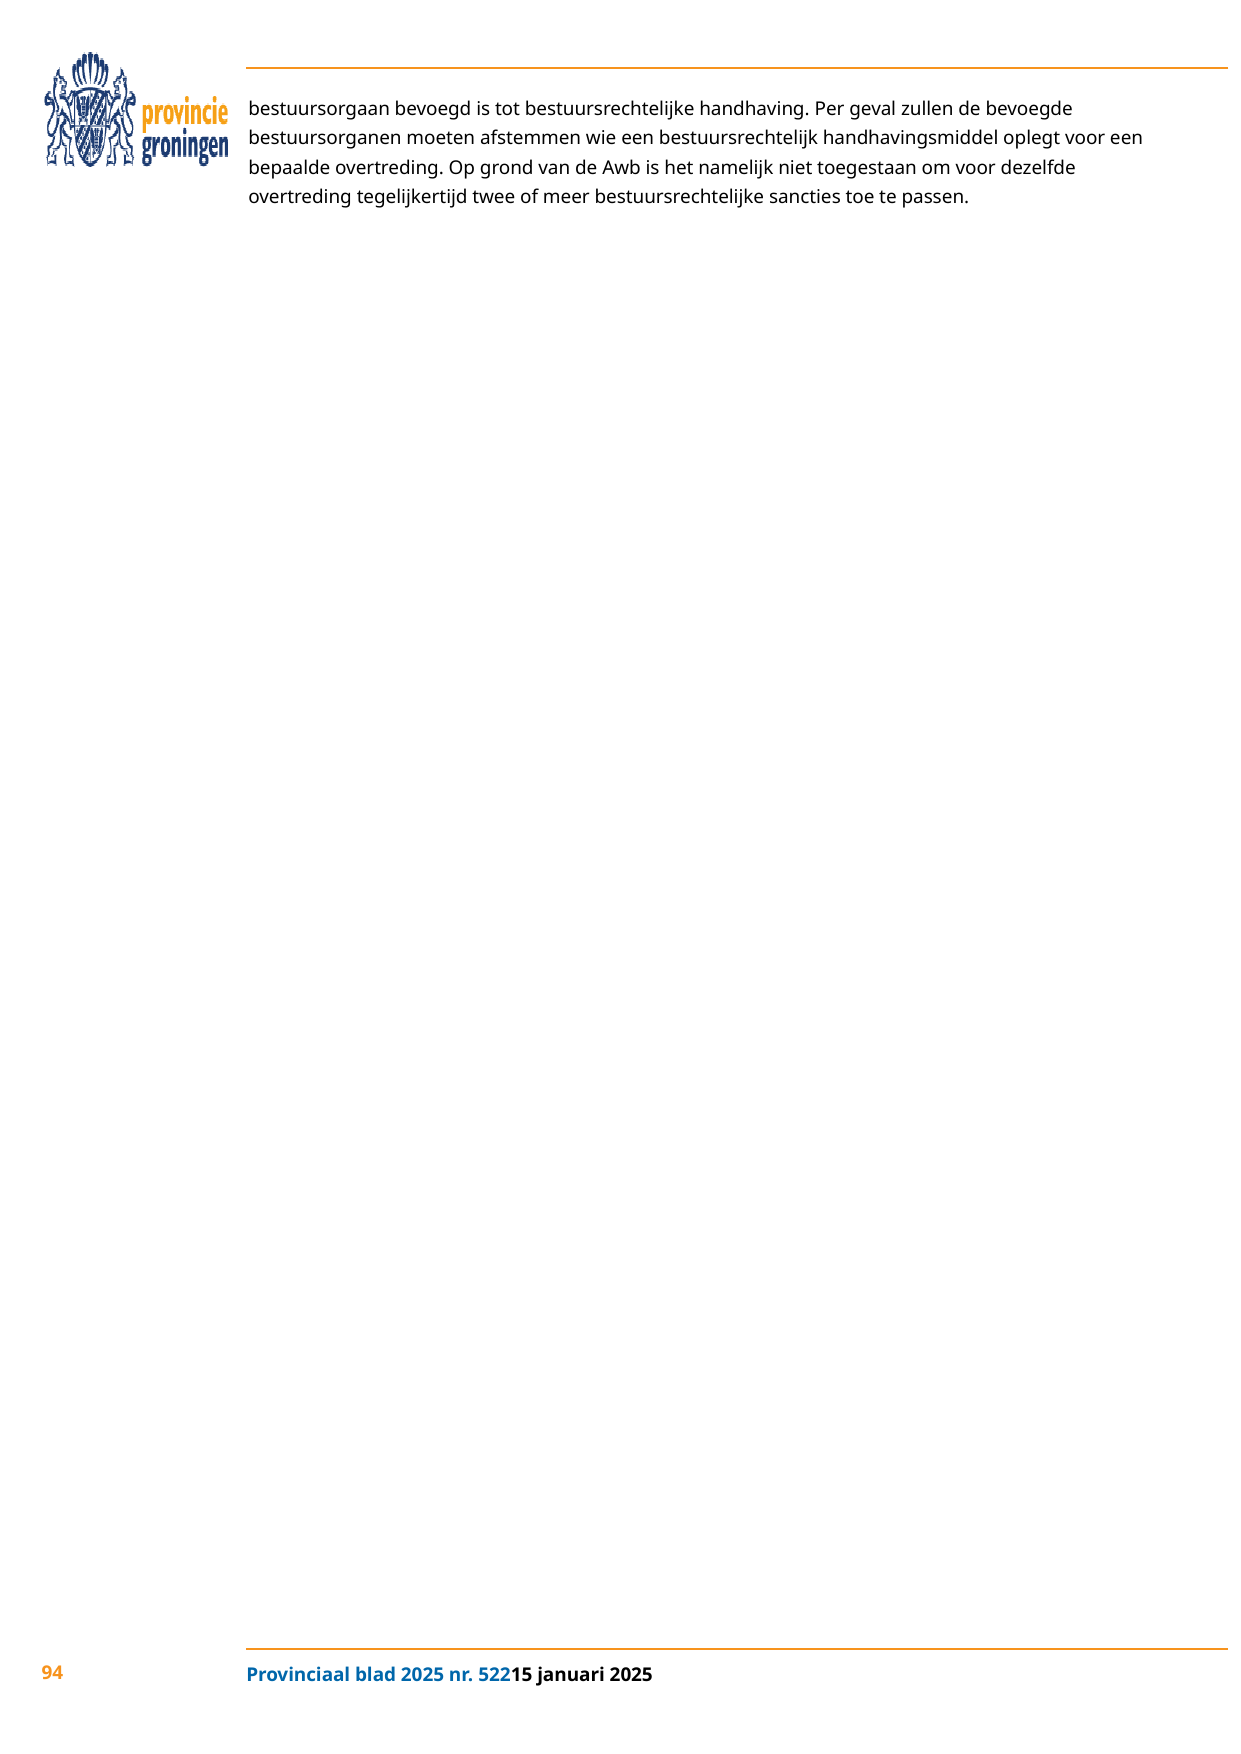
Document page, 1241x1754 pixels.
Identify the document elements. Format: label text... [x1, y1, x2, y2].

text bestuursorgaan bevoegd is tot bestuursrechtelijke handhaving. Per geval zullen de bevoegde bestuursorganen moeten afstemmen wie een bestuursrechtelijk handhavingsmiddel oplegt voor een bepaalde overtreding. Op grond van de Awb is het namelijk niet toegestaan om voor dezelfde overtreding tegelijkertijd twee of meer bestuursrechtelijke sancties toe te passen. [248, 95, 1152, 209]
picture [41, 47, 231, 172]
